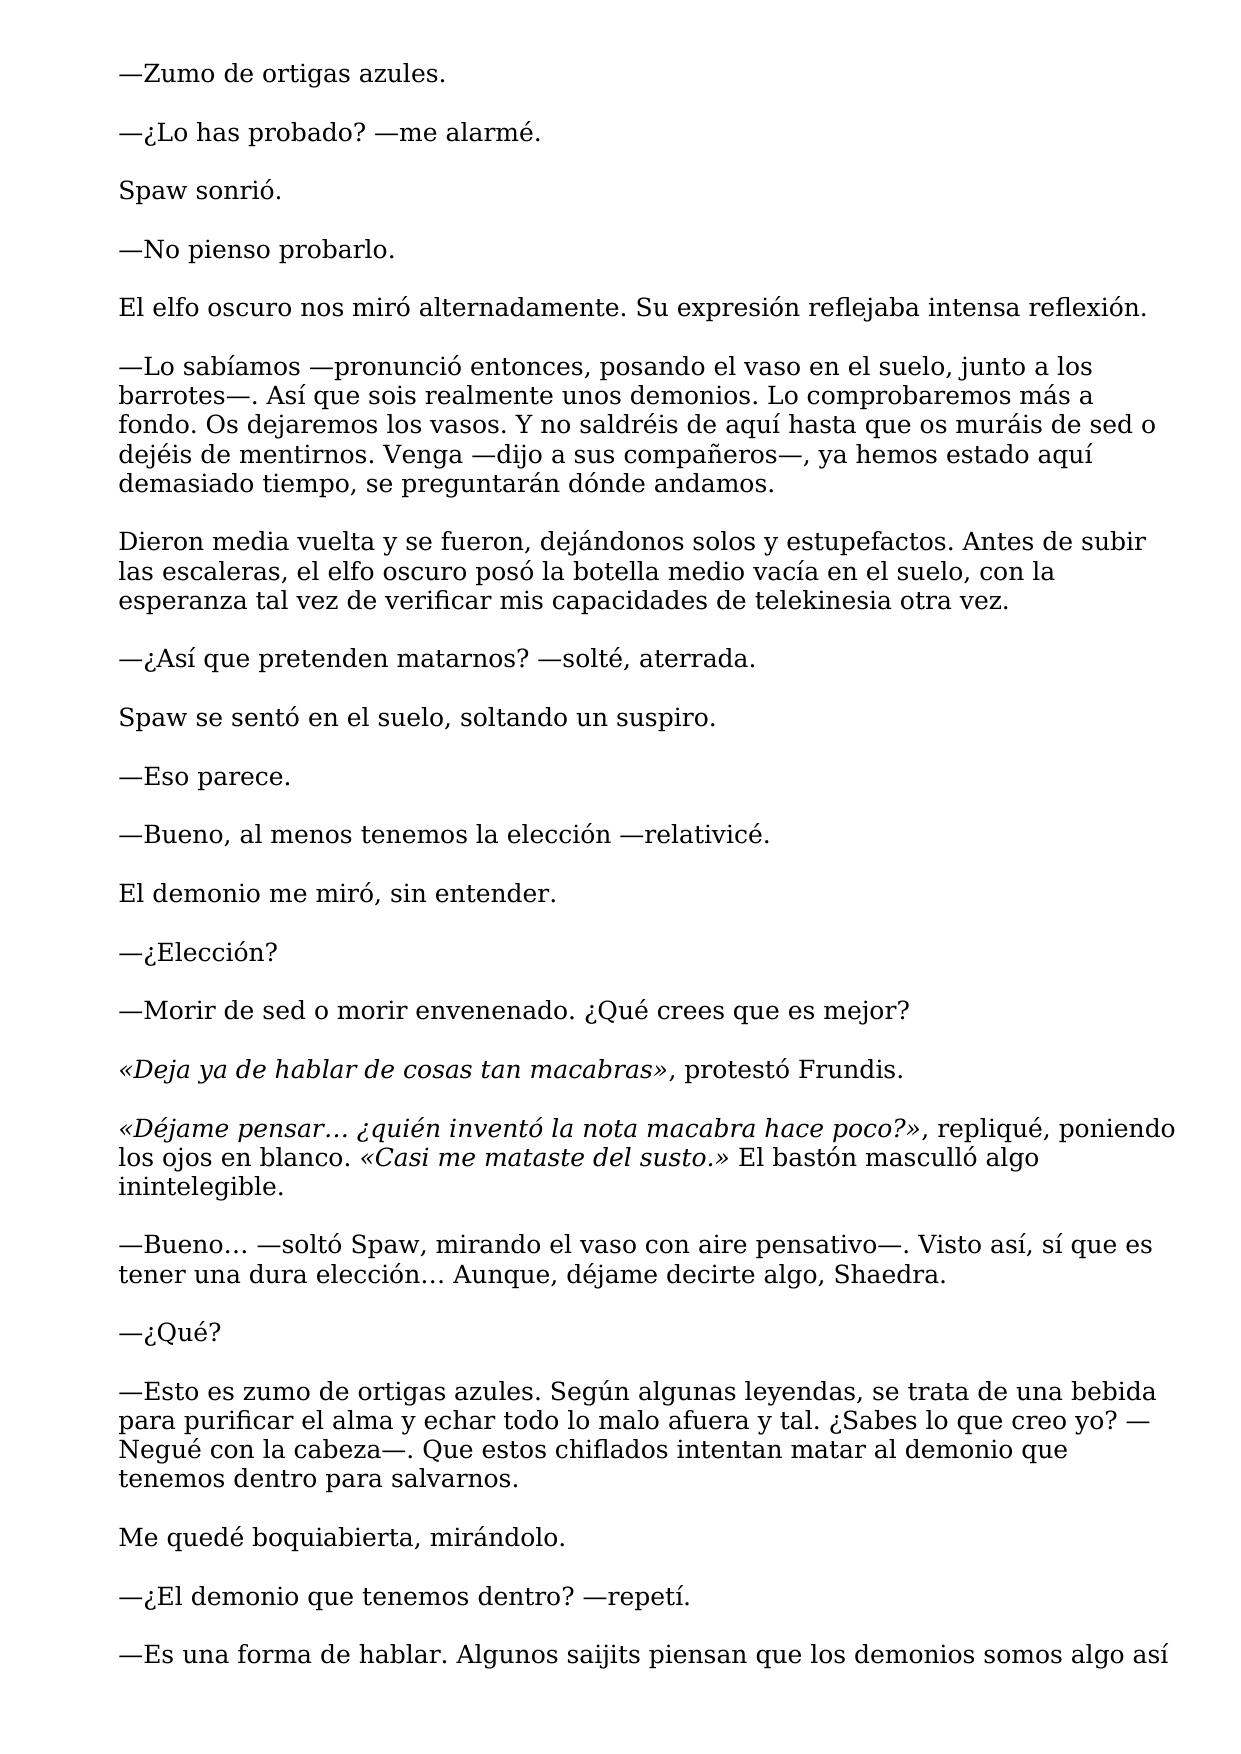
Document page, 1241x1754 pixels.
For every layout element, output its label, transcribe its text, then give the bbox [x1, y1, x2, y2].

text —Es una forma de hablar. Algunos saijits piensan que los demonios somos algo así [118, 1641, 1181, 1670]
text —Morir de sed o morir envenenado. ¿Qué crees que es mejor? [118, 996, 1181, 1026]
text —¿Así que pretenden matarnos? —solté, aterrada. [118, 644, 1181, 674]
text —¿Qué? [118, 1318, 1181, 1348]
text «Deja ya de hablar de cosas tan macabras», protestó Frundis. [118, 1055, 1181, 1084]
text —¿Lo has probado? —me alarmé. [118, 118, 1181, 147]
text —Zumo de ortigas azules. [118, 59, 1181, 88]
text Me quedé boquiabierta, mirándolo. [118, 1523, 1181, 1552]
text El elfo oscuro nos miró alternadamente. Su expresión reflejaba intensa reflexión. [118, 294, 1181, 323]
text —¿Elección? [118, 938, 1181, 967]
text «Déjame pensar… ¿quién inventó la nota macabra hace poco?», repliqué, poniendo los ojos en blanco. «Casi me mataste del susto.» El bastón masculló algo inintelegible. [118, 1114, 1181, 1201]
text El demonio me miró, sin entender. [118, 879, 1181, 908]
text —Esto es zumo de ortigas azules. Según algunas leyendas, se trata de una bebida para purificar el alma y echar todo lo malo afuera y tal. ¿Sabes lo que creo yo? —Negué con la cabeza—. Que estos chiflados intentan matar al demonio que tenemos dentro para salvarnos. [118, 1377, 1181, 1494]
text —Lo sabíamos —pronunció entonces, posando el vaso en el suelo, junto a los barrotes—. Así que sois realmente unos demonios. Lo comprobaremos más a fondo. Os dejaremos los vasos. Y no saldréis de aquí hasta que os muráis de sed o dejéis de mentirnos. Venga —dijo a sus compañeros—, ya hemos estado aquí demasiado tiempo, se preguntarán dónde andamos. [118, 352, 1181, 498]
text —Eso parece. [118, 762, 1181, 791]
text —Bueno, al menos tenemos la elección —relativicé. [118, 821, 1181, 850]
text Spaw sonrió. [118, 176, 1181, 206]
text —No pienso probarlo. [118, 235, 1181, 264]
text —Bueno… —soltó Spaw, mirando el vaso con aire pensativo—. Visto así, sí que es tener una dura elección… Aunque, déjame decirte algo, Shaedra. [118, 1231, 1181, 1289]
text —¿El demonio que tenemos dentro? —repetí. [118, 1582, 1181, 1611]
text Dieron media vuelta y se fueron, dejándonos solos y estupefactos. Antes de subir las escaleras, el elfo oscuro posó la botella medio vacía en el suelo, con la esperanza tal vez de verificar mis capacidades de telekinesia otra vez. [118, 528, 1181, 615]
text Spaw se sentó en el suelo, soltando un suspiro. [118, 703, 1181, 732]
